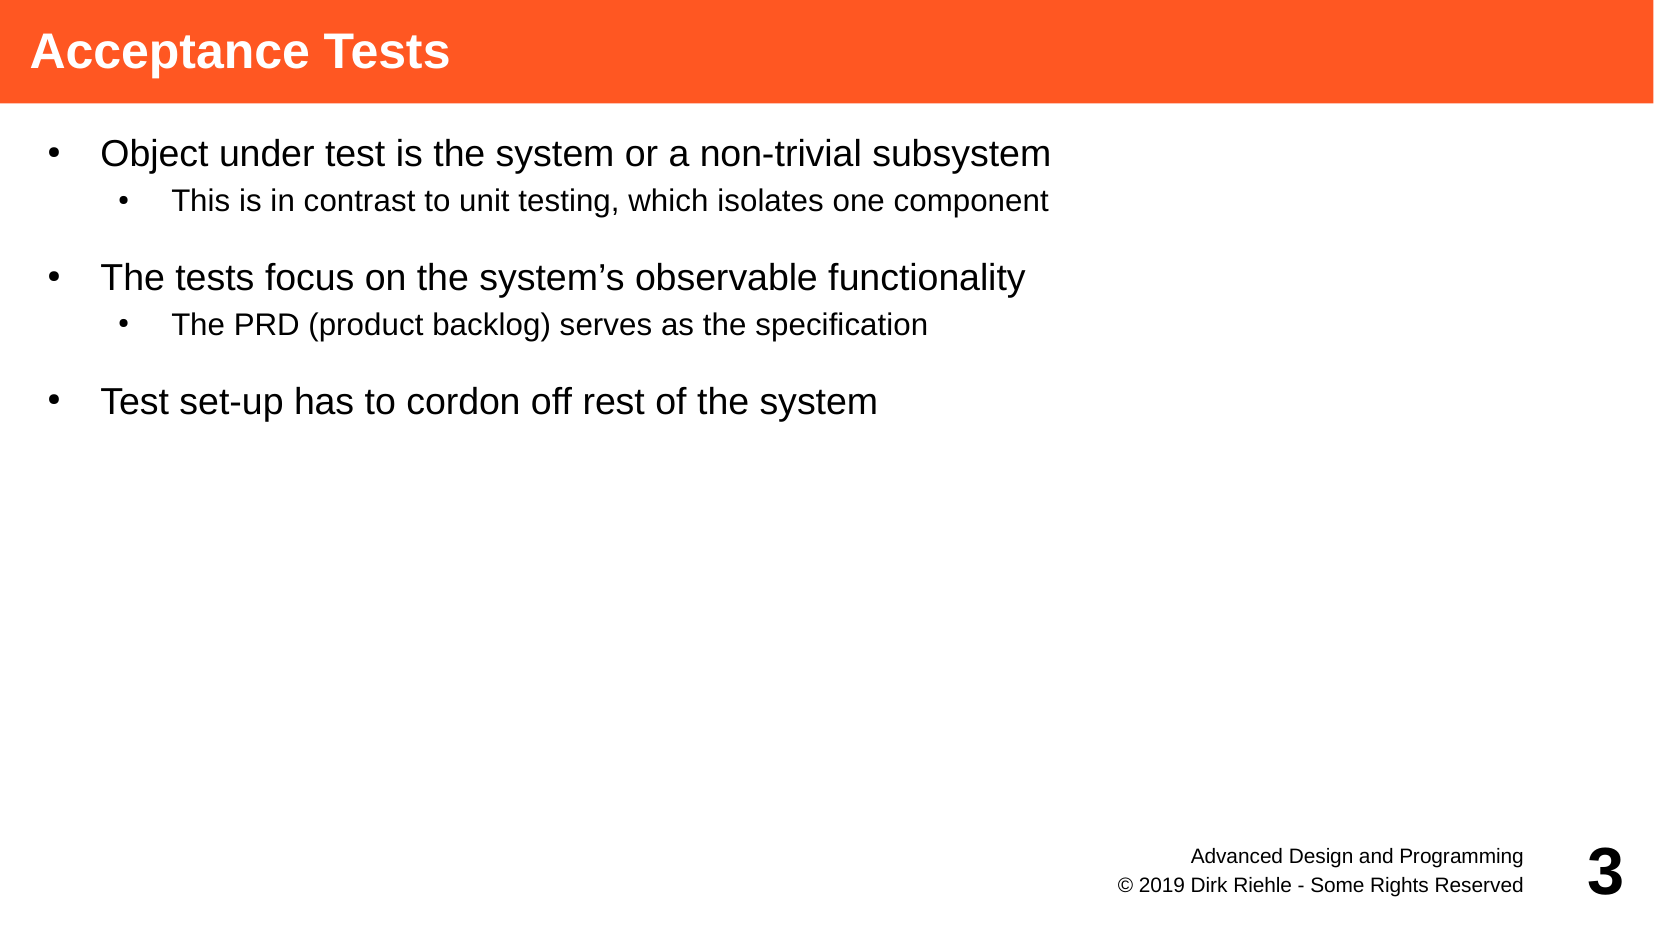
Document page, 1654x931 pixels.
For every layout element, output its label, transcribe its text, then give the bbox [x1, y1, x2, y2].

list Object under test is the system or a non-trivial subsystem This is in contrast to unit testing, which isolates one component The tests focus on the system’s observable functionality The PRD (product backlog) serves as the specification Test set-up has to cordon off rest of the system [29, 132, 1625, 813]
title Acceptance Tests [0, 0, 1654, 104]
